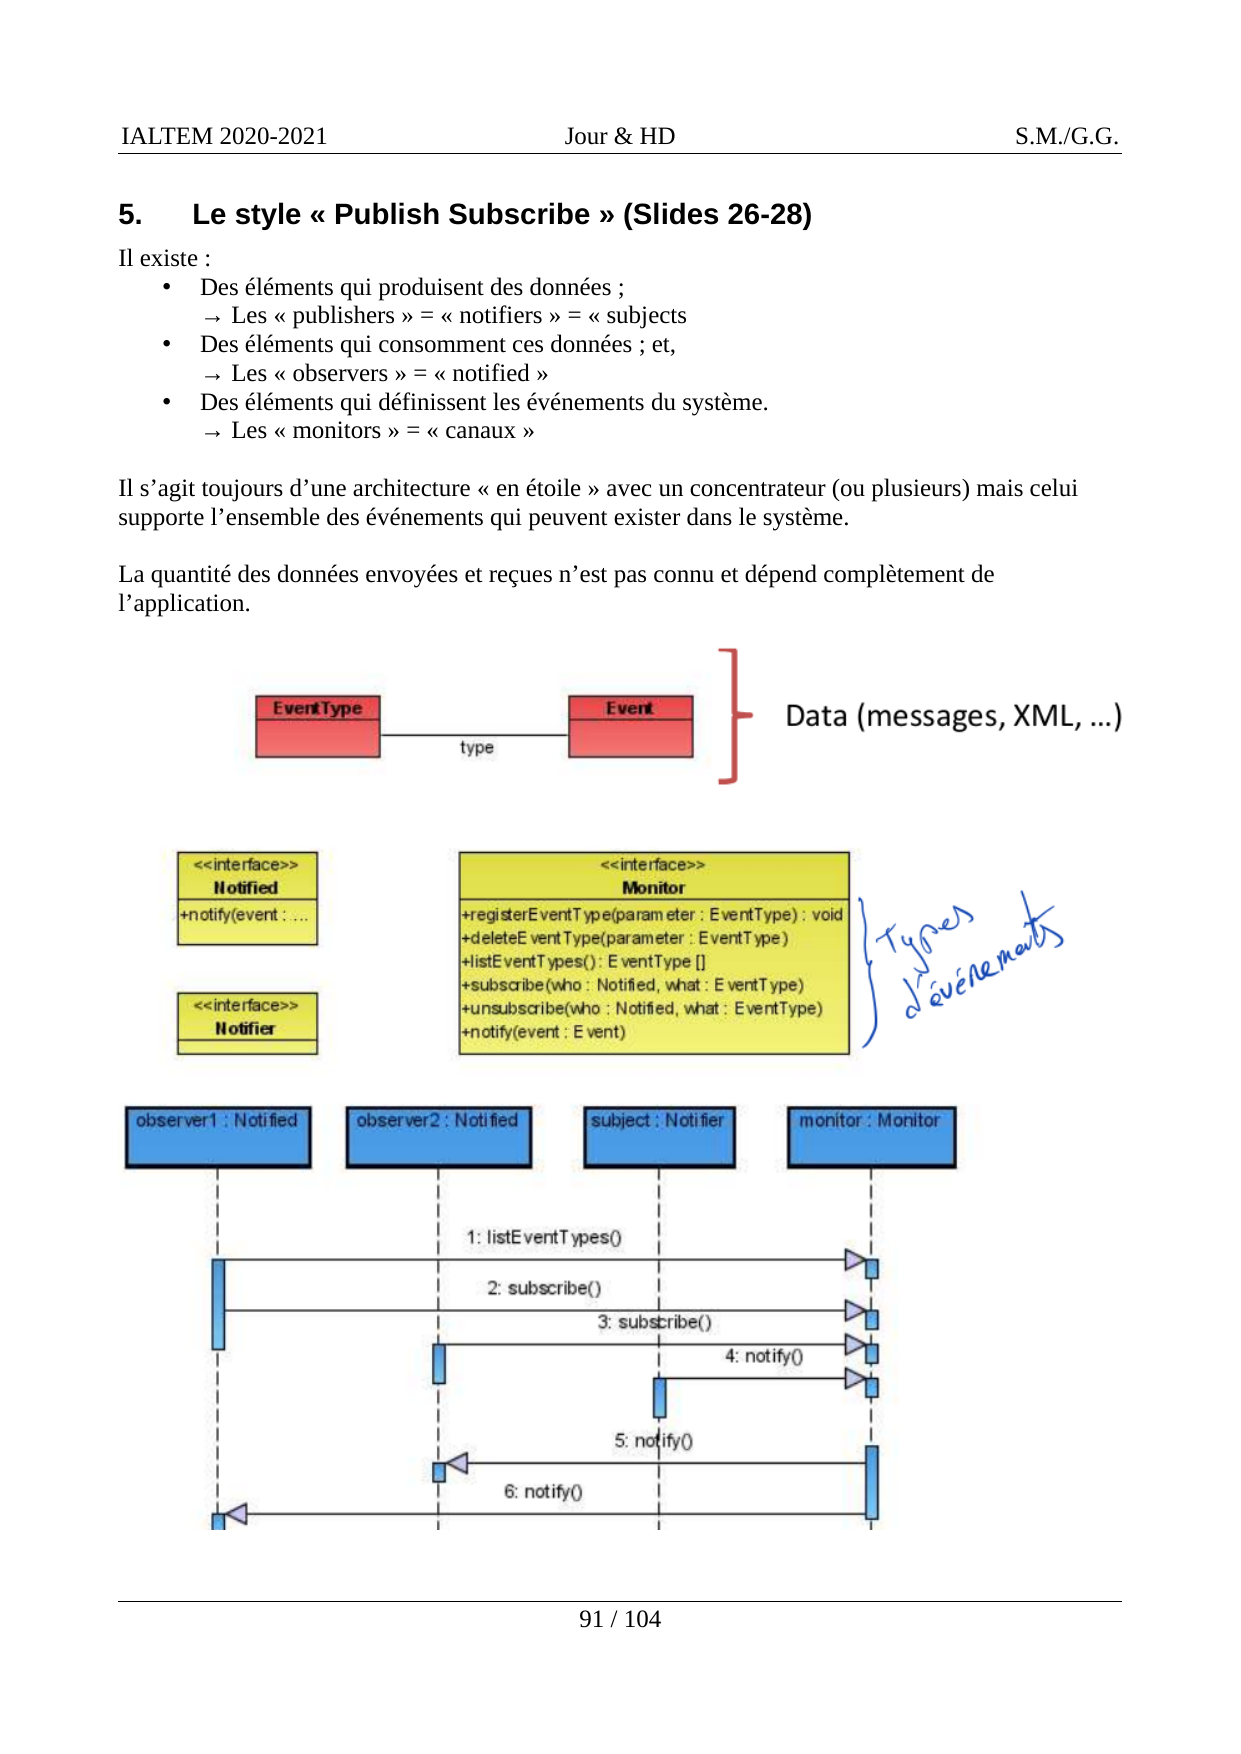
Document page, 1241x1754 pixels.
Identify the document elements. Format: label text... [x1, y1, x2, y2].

list Des éléments qui produisent des données ; → Les « publishers » = « notifiers » = « subjects [162, 272, 1122, 329]
text Il existe : [118, 243, 1122, 272]
list Des éléments qui consomment ces données ; et, → Les « observers » = « notified » [162, 329, 1122, 387]
list Des éléments qui définissent les événements du système. → Les « monitors » = « canaux » [162, 387, 1122, 444]
subtitle Le style « Publish Subscribe » (Slides 26-28) [118, 197, 1122, 231]
picture [118, 645, 1123, 1530]
text Il s’agit toujours d’une architecture « en étoile » avec un concentrateur (ou plusieurs) mais celui supporte l’ensemble des événements qui peuvent exister dans le système. [118, 473, 1122, 531]
text La quantité des données envoyées et reçues n’est pas connu et dépend complètement de l’application. [118, 559, 1122, 617]
